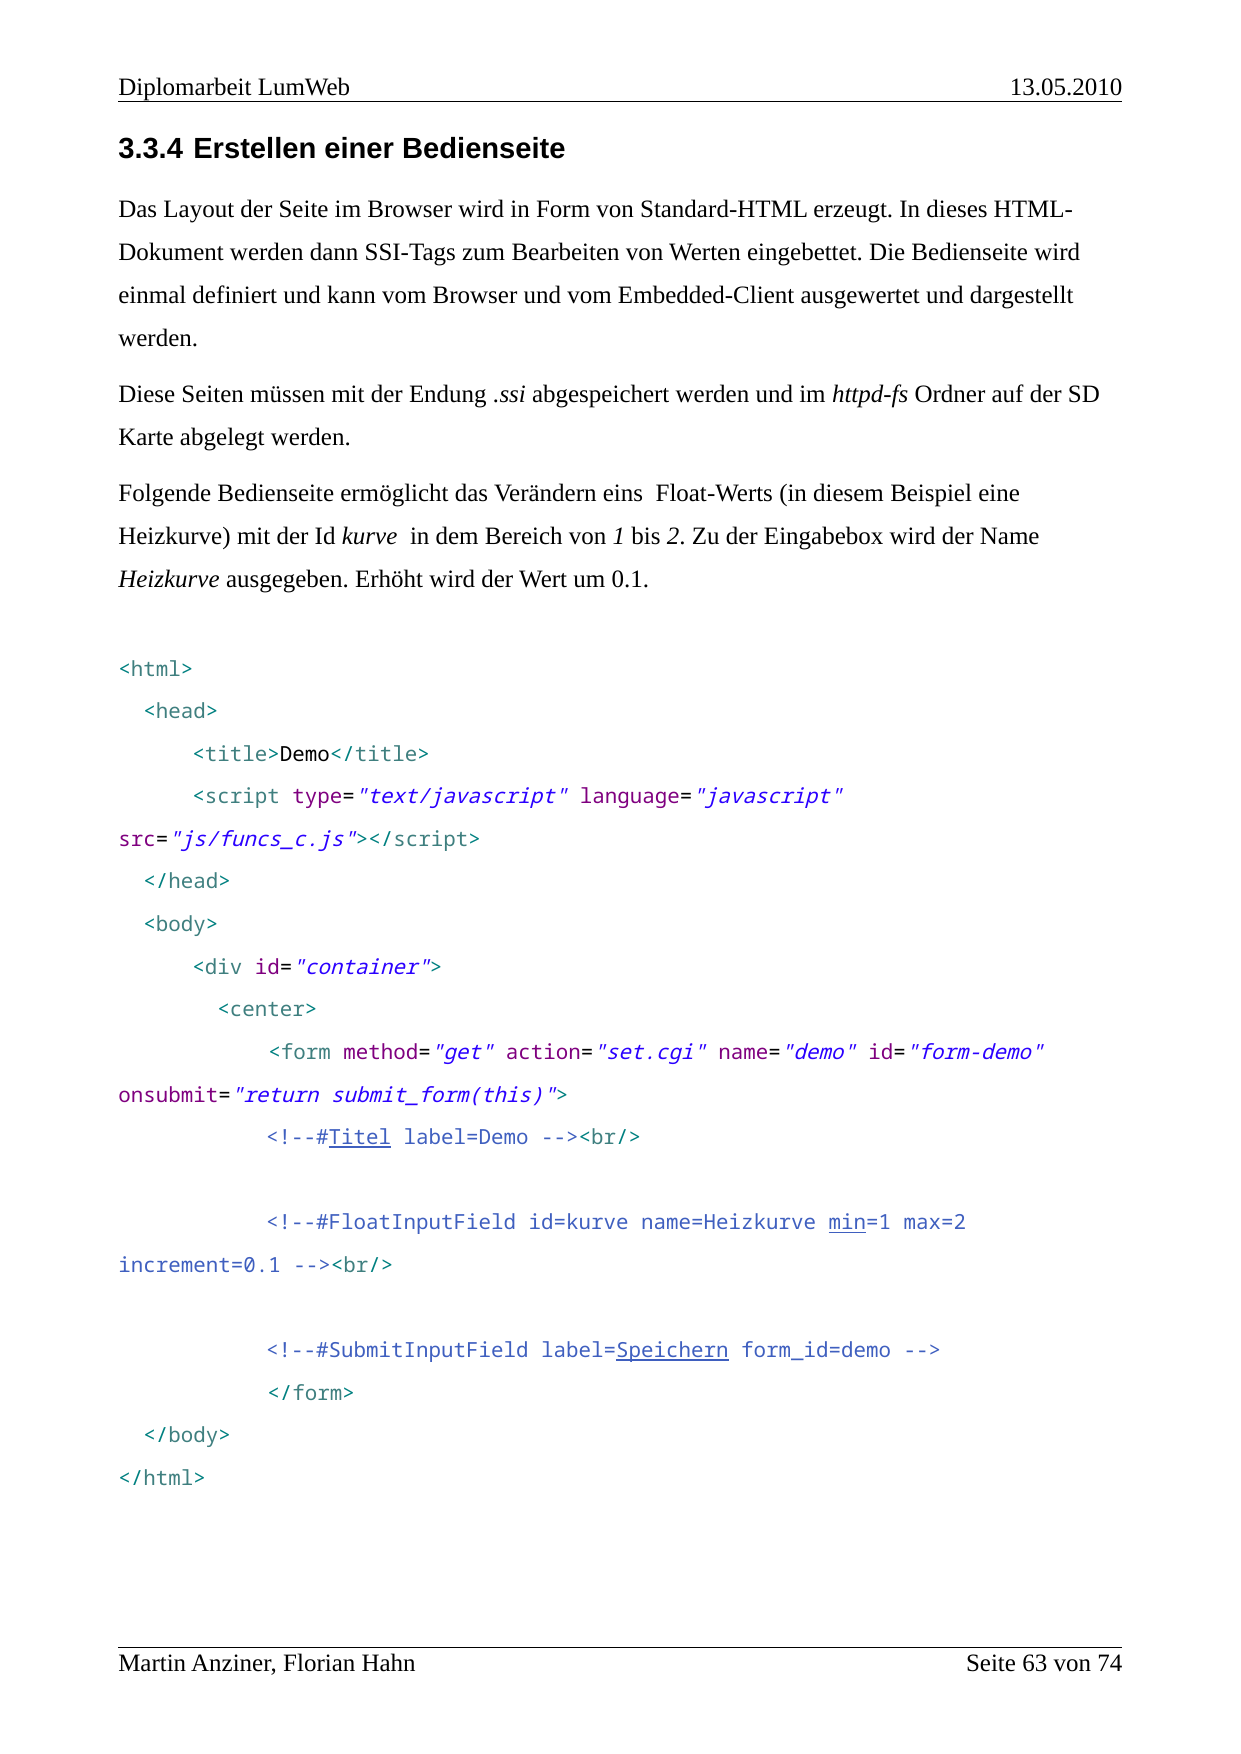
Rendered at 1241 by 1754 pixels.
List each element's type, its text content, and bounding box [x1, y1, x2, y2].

text <html> [118, 654, 1122, 682]
text <!--#Titel label=Demo --><br/> [118, 1122, 1122, 1151]
text </html> [118, 1463, 1122, 1492]
text <!--#SubmitInputField label=Speichern form_id=demo --> [118, 1335, 1122, 1364]
text </body> [118, 1421, 1122, 1449]
text <!--#FloatInputField id=kurve name=Heizkurve min=1 max=2 increment=0.1 --><br/> [118, 1207, 1122, 1278]
text <script type="text/javascript" language="javascript" src="js/funcs_c.js"></script> [118, 781, 1122, 852]
text Das Layout der Seite im Browser wird in Form von Standard-HTML erzeugt. In dieses HTML-Dokument werden dann SSI-Tags zum Bearbeiten von Werten eingebettet. Die Bedienseite wird einmal definiert und kann vom Browser und vom Embedded-Client ausgewertet und dargestellt werden. [118, 194, 1122, 352]
text </form> [118, 1378, 1122, 1406]
text <div id="container"> [118, 952, 1122, 980]
text <body> [118, 909, 1122, 938]
text <head> [118, 696, 1122, 725]
text </head> [118, 867, 1122, 895]
text <center> [118, 994, 1122, 1023]
subtitle Erstellen einer Bedienseite [118, 131, 1122, 165]
text Diese Seiten müssen mit der Endung .ssi abgespeichert werden und im httpd-fs Ordner auf der SD Karte abgelegt werden. [118, 379, 1122, 451]
text <title>Demo</title> [118, 739, 1122, 767]
text Folgende Bedienseite ermöglicht das Verändern eins Float-Werts (in diesem Beispiel eine Heizkurve) mit der Id kurve in dem Bereich von 1 bis 2. Zu der Eingabebox wird der Name Heizkurve ausgegeben. Erhöht wird der Wert um 0.1. [118, 478, 1122, 593]
text <form method="get" action="set.cgi" name="demo" id="form-demo" onsubmit="return submit_form(this)"> [118, 1037, 1122, 1108]
